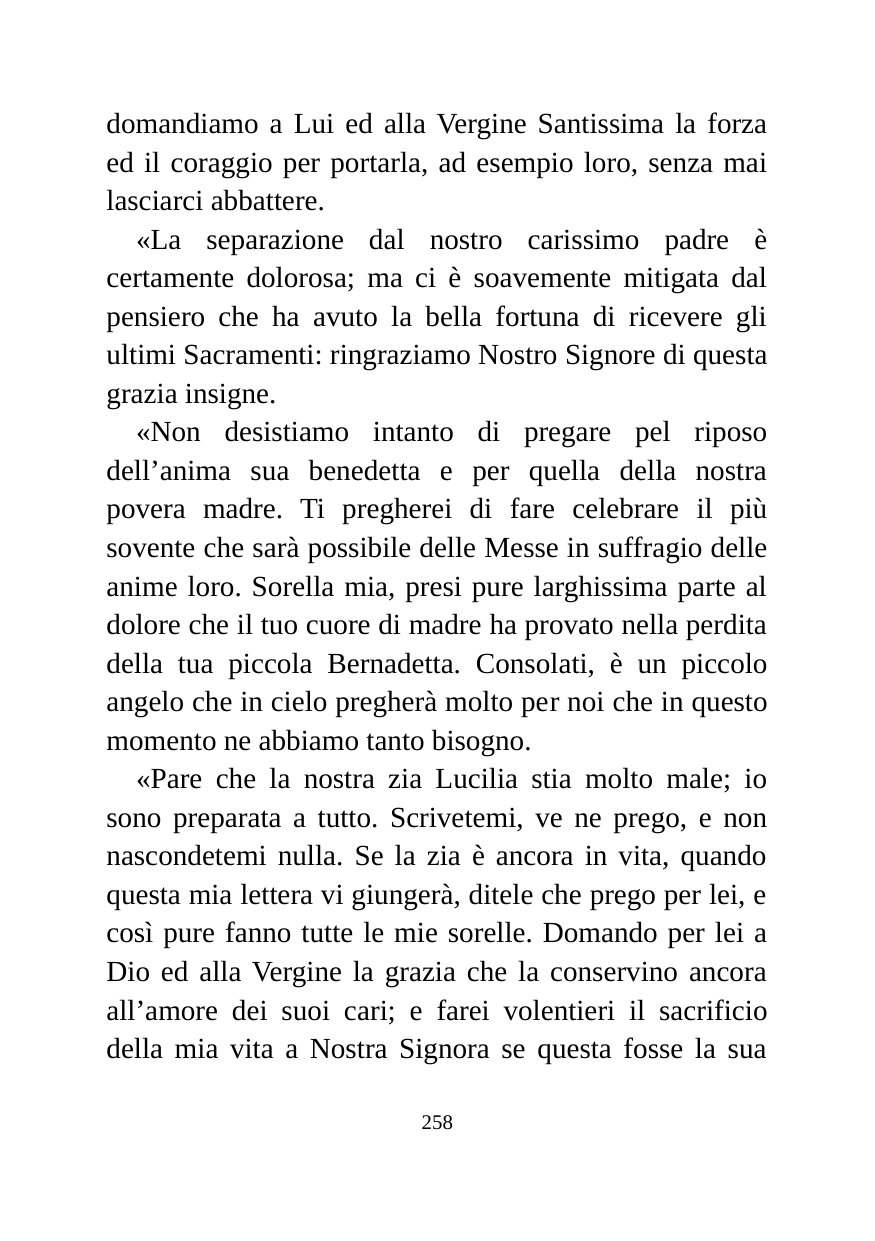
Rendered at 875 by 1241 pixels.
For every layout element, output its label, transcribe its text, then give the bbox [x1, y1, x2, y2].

text «La separazione dal nostro carissimo padre è certamente dolorosa; ma ci è soavemente mitigata dal pensiero che ha avuto la bella fortuna di ricevere gli ultimi Sacramenti: ringraziamo Nostro Signore di questa grazia insigne. [106, 222, 768, 409]
text «Pare che la nostra zia Lucilia stia molto male; io sono preparata a tutto. Scrivetemi, ve ne prego, e non nascondetemi nulla. Se la zia è ancora in vita, quando questa mia lettera vi giungerà, ditele che prego per lei, e così pure fanno tutte le mie sorelle. Domando per lei a Dio ed alla Vergine la grazia che la conservino ancora all’amore dei suoi cari; e farei volentieri il sacrificio della mia vita a Nostra Signora se questa fosse la sua [106, 761, 768, 1065]
text domandiamo a Lui ed alla Vergine Santissima la forza ed il coraggio per portarla, ad esempio loro, senza mai lasciarci abbattere. [106, 106, 768, 217]
text «Non desistiamo intanto di pregare pel riposo dell’anima sua benedetta e per quella della nostra povera madre. Ti pregherei di fare celebrare il più sovente che sarà possibile delle Messe in suffragio delle anime loro. Sorella mia, presi pure larghissima parte al dolore che il tuo cuore di madre ha provato nella perdita della tua piccola Bernadetta. Consolati, è un piccolo angelo che in cielo pregherà molto per noi che in questo momento ne abbiamo tanto bisogno. [106, 414, 768, 756]
